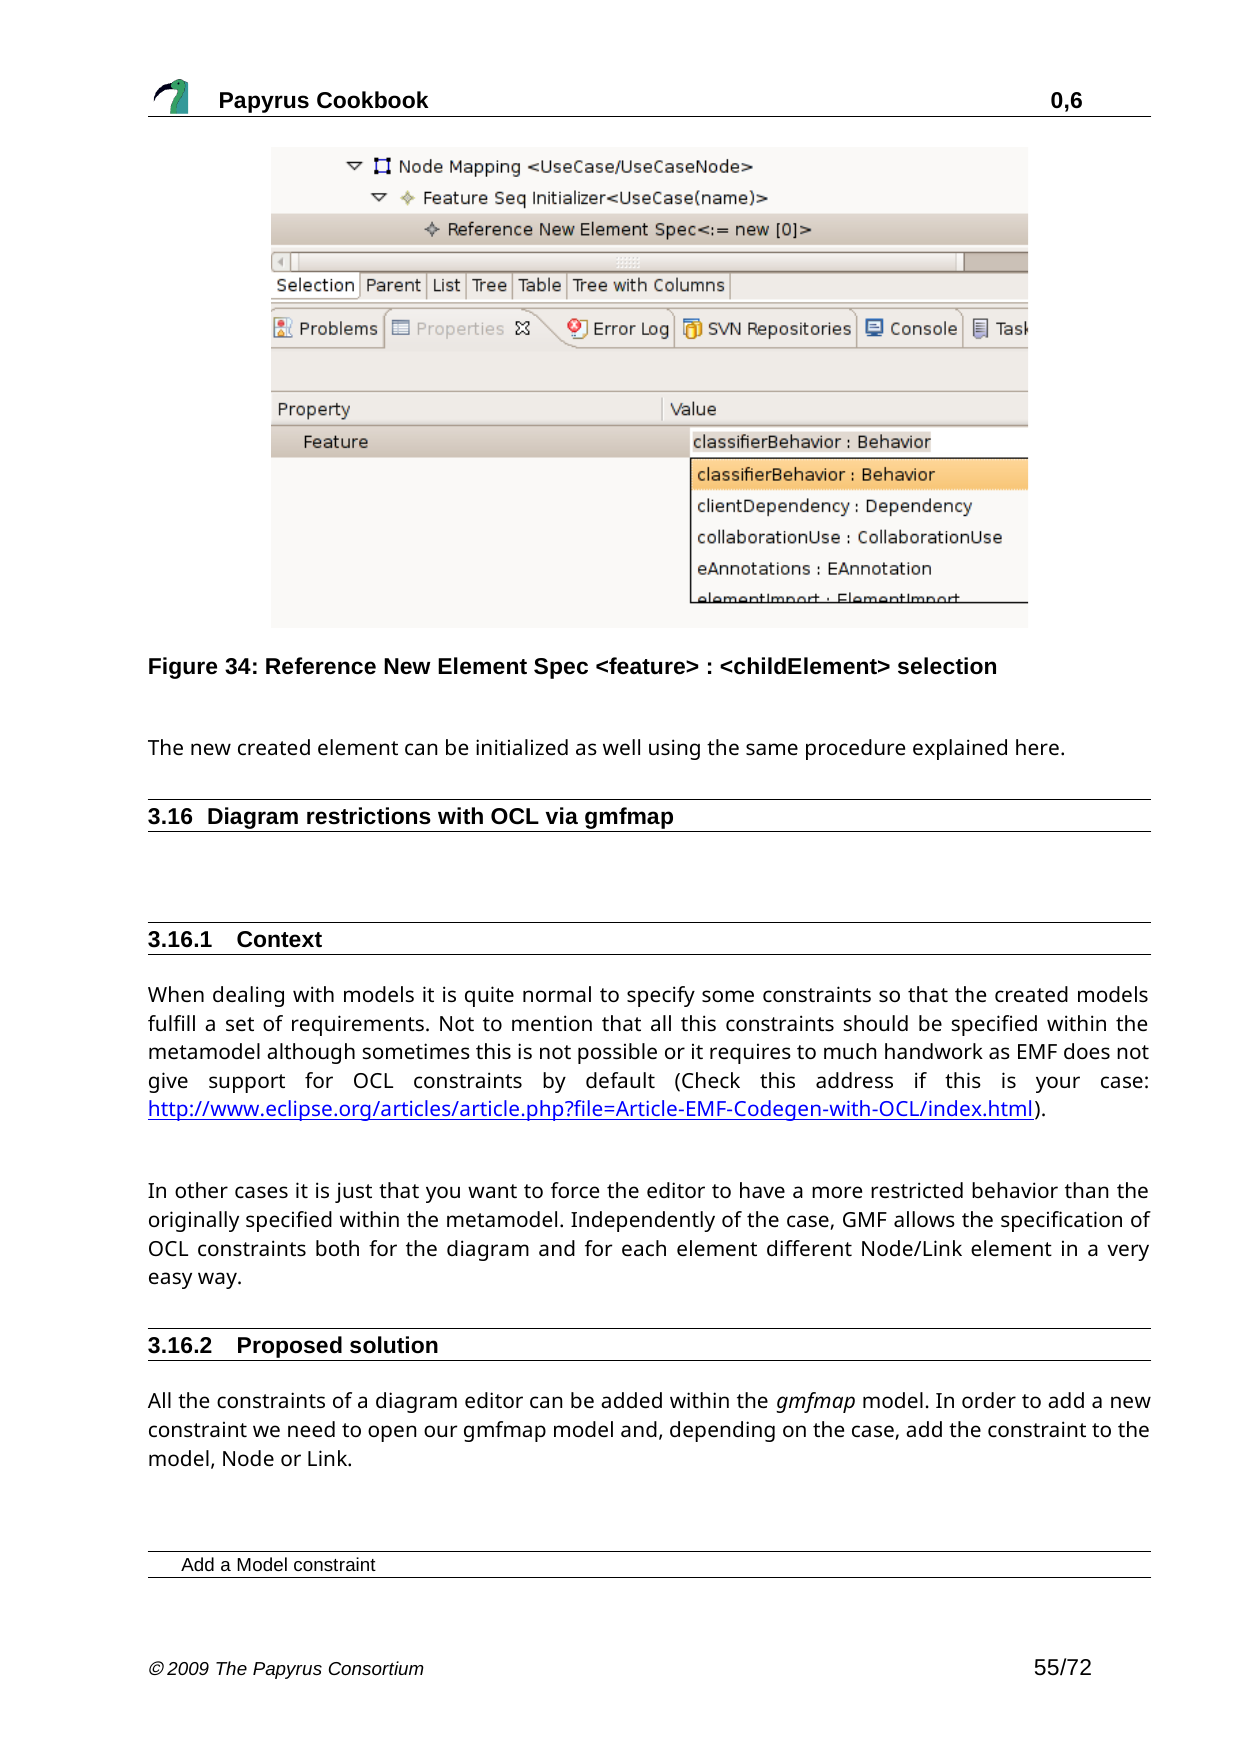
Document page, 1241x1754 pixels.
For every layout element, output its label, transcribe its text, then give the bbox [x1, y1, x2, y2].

picture [271, 147, 1029, 628]
text In other cases it is just that you want to force the editor to have a more restricted behavior than the originally specified within the metamodel. Independently of the case, GMF allows the specification of OCL constraints both for the diagram and for each element different Node/Link element in a very easy way. [148, 1176, 1151, 1291]
text The new created element can be initialized as well using the same procedure explained here. [148, 733, 1151, 761]
text All the constraints of a diagram editor can be added within the gmfmap model. In order to add a new constraint we need to open our gmfmap model and, depending on the case, add the constraint to the model, Node or Link. [148, 1386, 1151, 1472]
text Figure 34: Reference New Element Spec <feature> : <childElement> selection [148, 652, 1151, 679]
subtitle Context [148, 923, 1151, 954]
subtitle Proposed solution [148, 1329, 1151, 1360]
text When dealing with models it is quite normal to specify some constraints so that the created models fulfill a set of requirements. Not to mention that all this constraints should be specified within the metamodel although sometimes this is not possible or it requires to much handwork as EMF does not give support for OCL constraints by default (Check this address if this is your case: http://www.eclipse.org/articles/article.php?file=Article-EMF-Codegen-with-OCL/index.html). [148, 980, 1151, 1123]
picture [153, 79, 189, 114]
subtitle Add a Model constraint [148, 1552, 1151, 1577]
subtitle Diagram restrictions with OCL via gmfmap [148, 800, 1151, 831]
